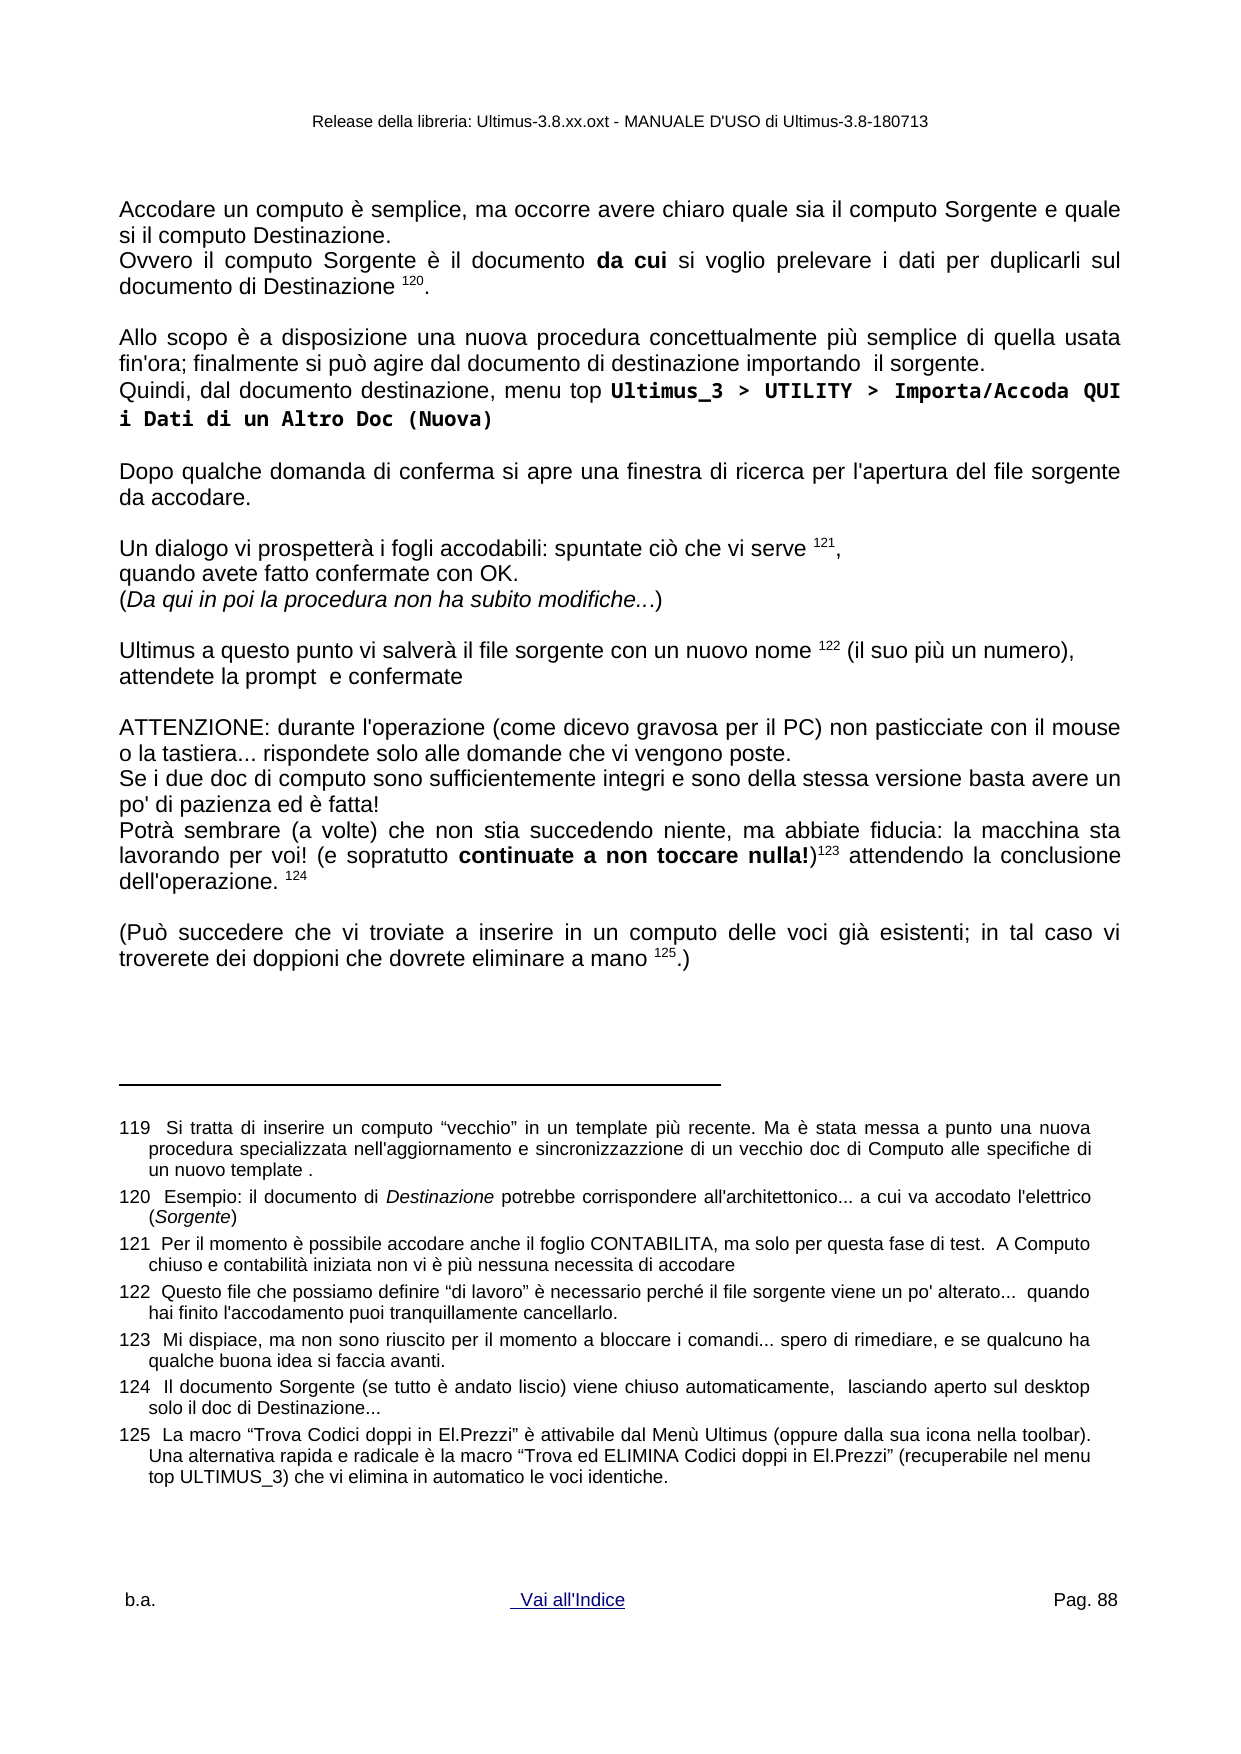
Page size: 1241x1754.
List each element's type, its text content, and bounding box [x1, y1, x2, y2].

text Se i due doc di computo sono sufficientemente integri e sono della stessa versione basta avere un po' di pazienza ed è fatta! [119, 766, 1121, 817]
text La macro “Trova Codici doppi in El.Prezzi” è attivabile dal Menù Ultimus (oppure dalla sua icona nella toolbar). Una alternativa rapida e radicale è la macro “Trova ed ELIMINA Codici doppi in El.Prezzi” (recuperabile nel menu top ULTIMUS_3) che vi elimina in automatico le voci identiche. [119, 1424, 1092, 1487]
text (Può succedere che vi troviate a inserire in un computo delle voci già esistenti; in tal caso vi troverete dei doppioni che dovrete eliminare a mano .) [119, 920, 1121, 971]
text Il documento Sorgente (se tutto è andato liscio) viene chiuso automaticamente, lasciando aperto sul desktop solo il doc di Destinazione... [119, 1377, 1092, 1419]
text Quindi, dal documento destinazione, menu top Ultimus_3 > UTILITY > Importa/Accoda QUI i Dati di un Altro Doc (Nuova) [119, 376, 1121, 433]
text Dopo qualche domanda di conferma si apre una finestra di ricerca per l'apertura del file sorgente da accodare. [119, 459, 1121, 510]
text quando avete fatto confermate con OK. [119, 561, 1121, 587]
text Esempio: il documento di Destinazione potrebbe corrispondere all'architettonico... a cui va accodato l'elettrico (Sorgente) [119, 1186, 1092, 1228]
text ATTENZIONE: durante l'operazione (come dicevo gravosa per il PC) non pasticciate con il mouse o la tastiera... rispondete solo alle domande che vi vengono poste. [119, 715, 1121, 766]
text Ovvero il computo Sorgente è il documento da cui si voglio prelevare i dati per duplicarli sul documento di Destinazione . [119, 248, 1121, 299]
text attendete la prompt e confermate [119, 664, 1121, 689]
text Un dialogo vi prospetterà i fogli accodabili: spuntate ciò che vi serve , [119, 536, 1121, 561]
text Potrà sembrare (a volte) che non stia succedendo niente, ma abbiate fiducia: la macchina sta lavorando per voi! (e sopratutto continuate a non toccare nulla!) attendendo la conclusione dell'operazione. [119, 817, 1121, 894]
text Accodare un computo è semplice, ma occorre avere chiaro quale sia il computo Sorgente e quale si il computo Destinazione. [119, 197, 1121, 248]
text Allo scopo è a disposizione una nuova procedura concettualmente più semplice di quella usata fin'ora; finalmente si può agire dal documento di destinazione importando il sorgente. [119, 325, 1121, 376]
text Ultimus a questo punto vi salverà il file sorgente con un nuovo nome (il suo più un numero), [119, 638, 1121, 664]
text (Da qui in poi la procedura non ha subito modifiche...) [119, 587, 1121, 612]
text Mi dispiace, ma non sono riuscito per il momento a bloccare i comandi... spero di rimediare, e se qualcuno ha qualche buona idea si faccia avanti. [119, 1329, 1092, 1371]
text Questo file che possiamo definire “di lavoro” è necessario perché il file sorgente viene un po' alterato... quando hai finito l'accodamento puoi tranquillamente cancellarlo. [119, 1281, 1092, 1323]
text Per il momento è possibile accodare anche il foglio CONTABILITA, ma solo per questa fase di test. A Computo chiuso e contabilità iniziata non vi è più nessuna necessita di accodare [119, 1234, 1092, 1276]
list Si tratta di inserire un computo “vecchio” in un template più recente. Ma è stata messa a punto una nuova procedura specializzata nell'aggiornamento e sincronizzazzione di un vecchio doc di Computo alle specifiche di un nuovo template . [119, 1117, 1092, 1180]
